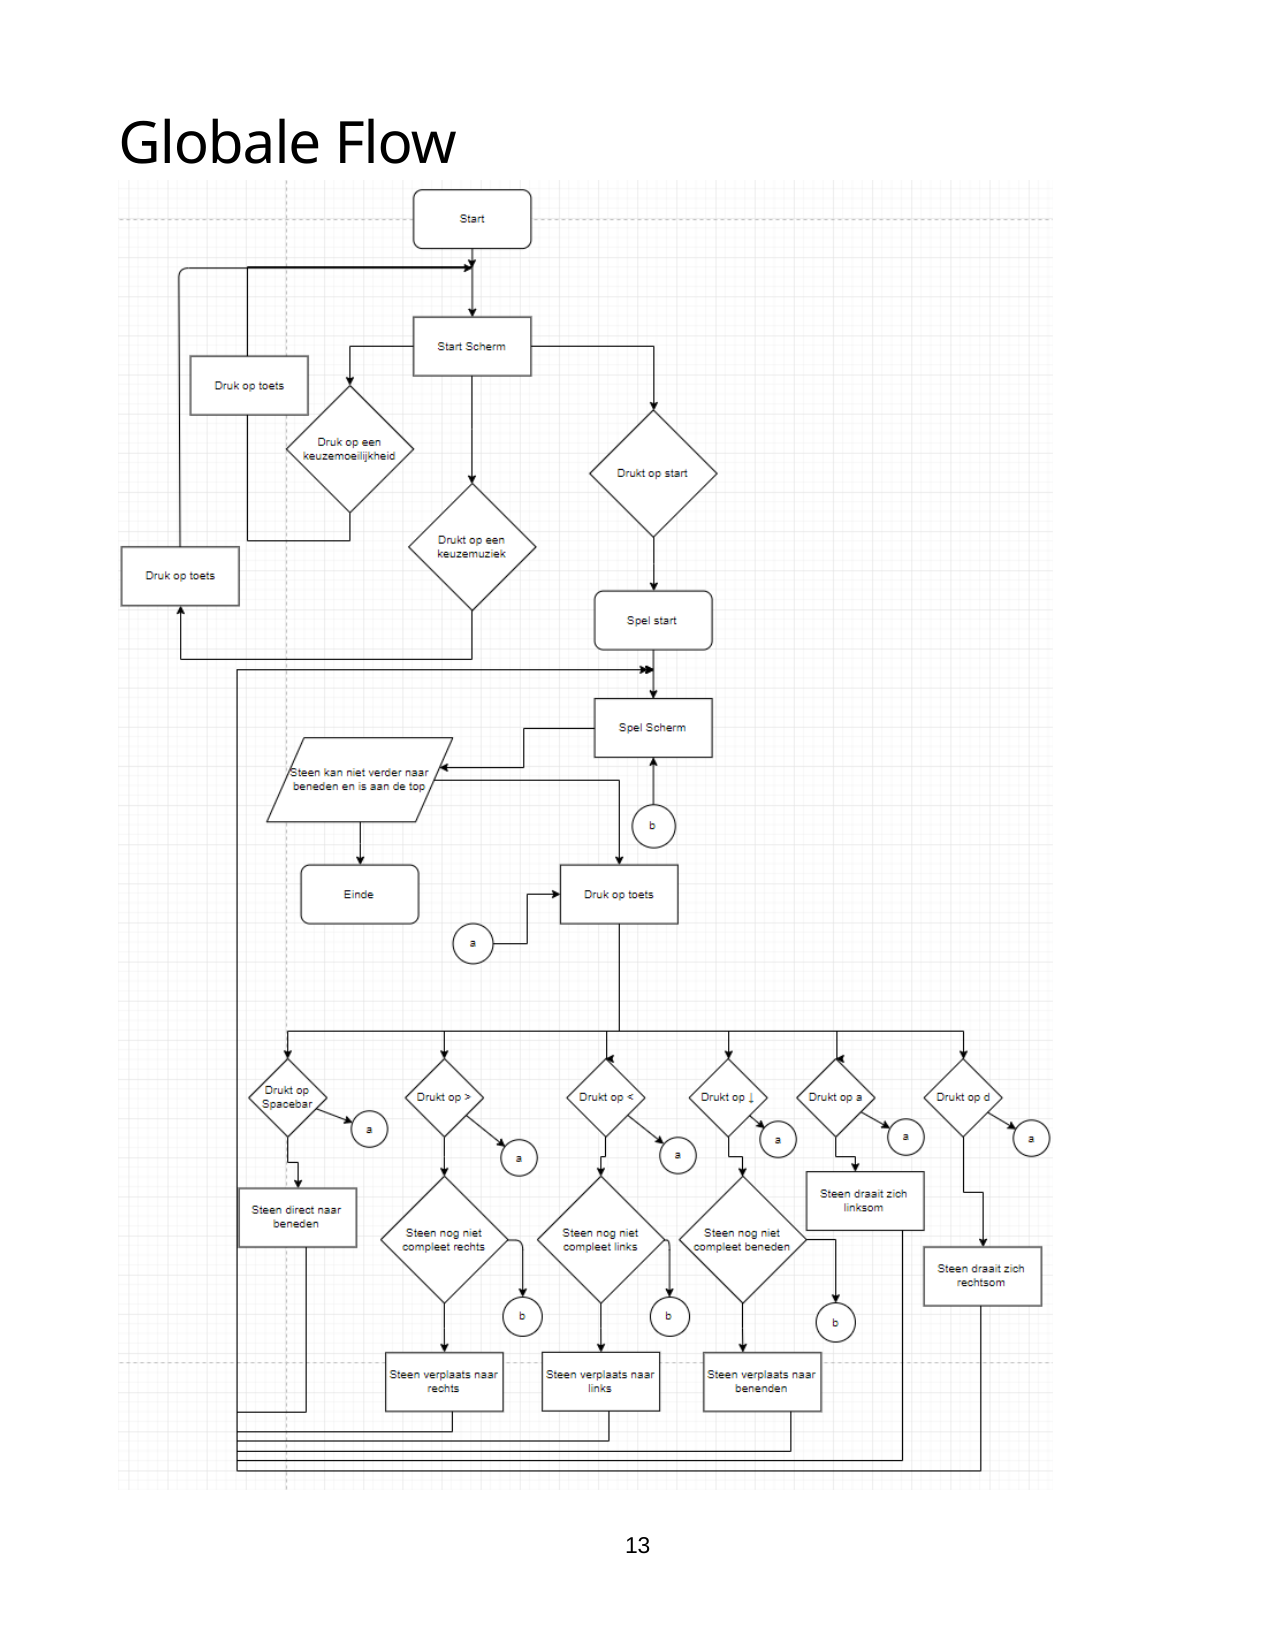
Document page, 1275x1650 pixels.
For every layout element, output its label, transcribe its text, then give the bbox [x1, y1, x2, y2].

text Globale Flow [118, 101, 1157, 181]
